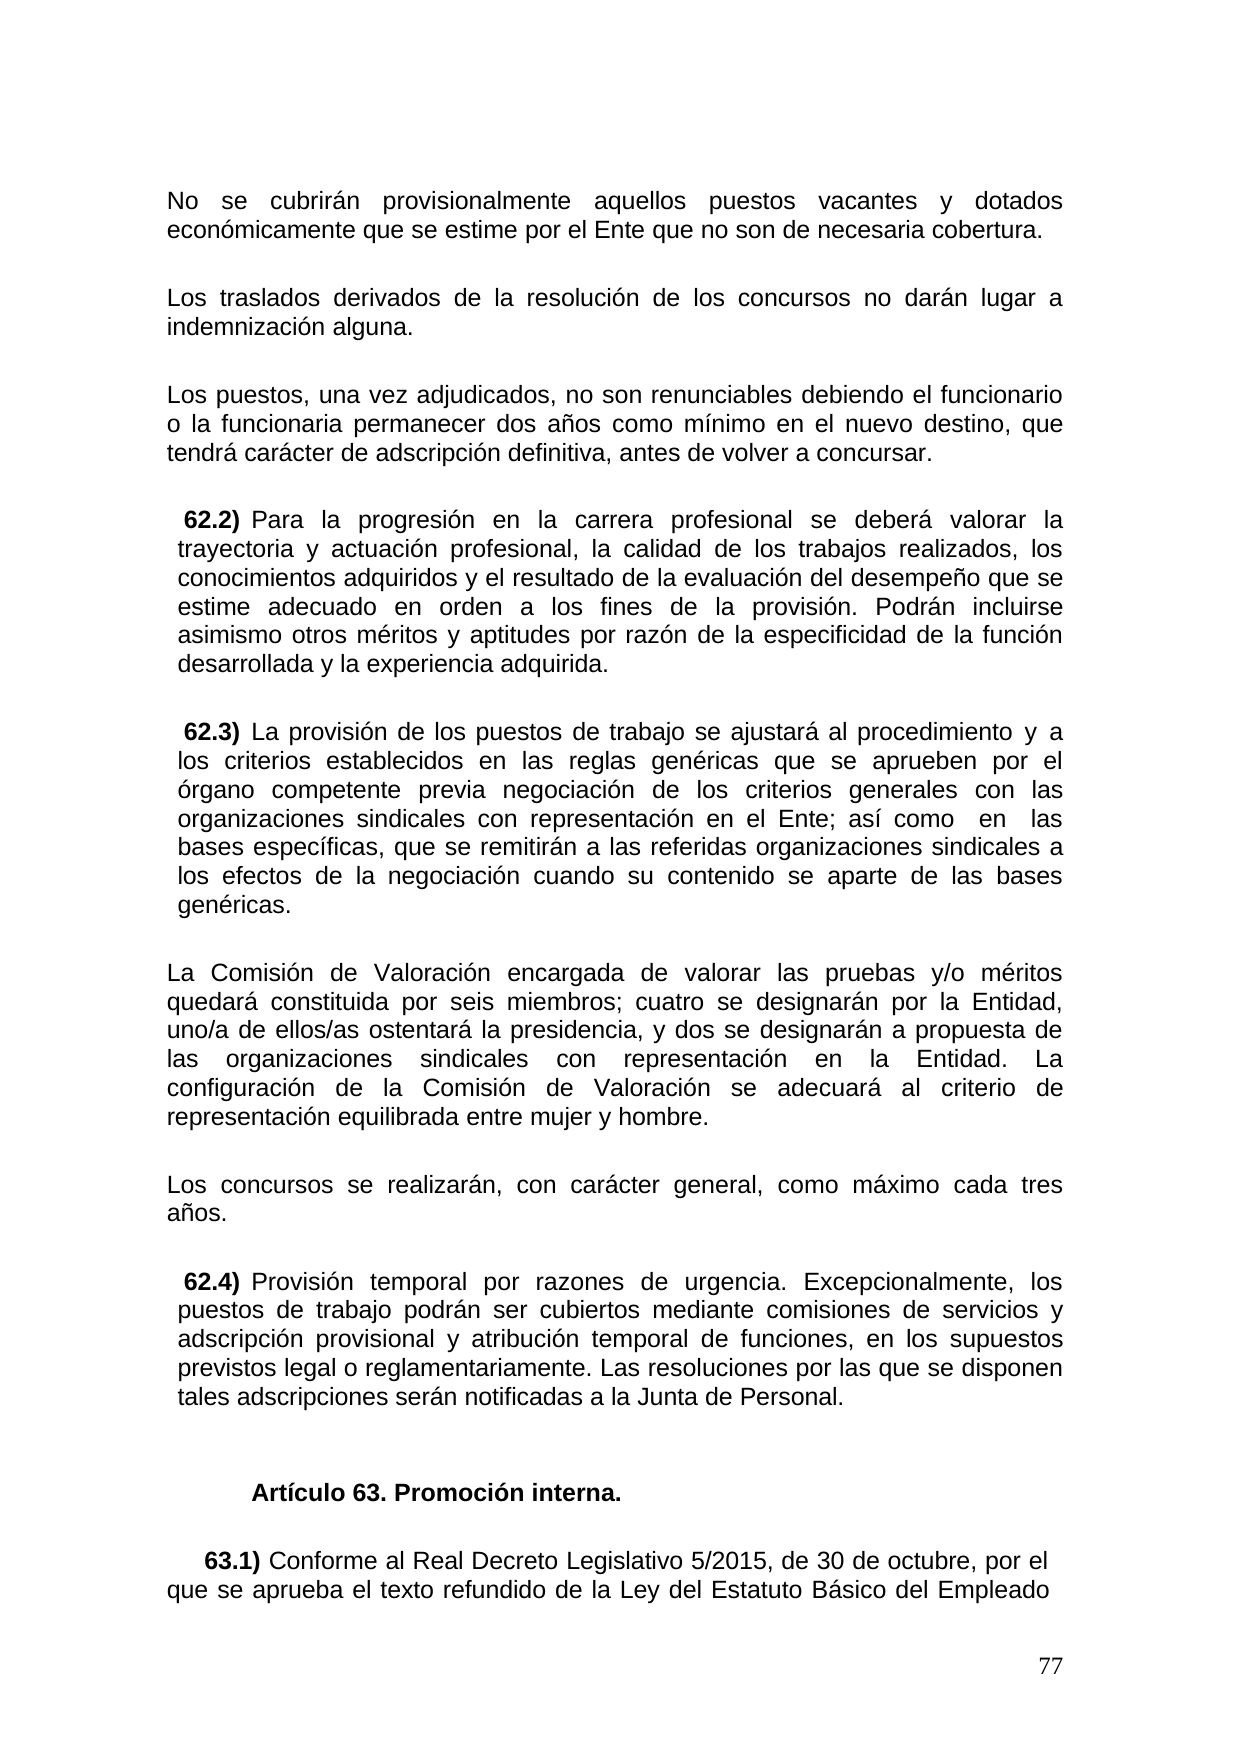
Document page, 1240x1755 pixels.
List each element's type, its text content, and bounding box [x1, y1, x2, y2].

text No se cubrirán provisionalmente aquellos puestos vacantes y dotados económicamente que se estime por el Ente que no son de necesaria cobertura. [167, 186, 1063, 244]
text 63.1) Conforme al Real Decreto Legislativo 5/2015, de 30 de octubre, por el que se aprueba el texto refundido de la Ley del Estatuto Básico del Empleado [167, 1546, 1063, 1604]
list Para la progresión en la carrera profesional se deberá valorar la trayectoria y actuación profesional, la calidad de los trabajos realizados, los conocimientos adquiridos y el resultado de la evaluación del desempeño que se estime adecuado en orden a los fines de la provisión. Podrán incluirse asimismo otros méritos y aptitudes por razón de la especificidad de la función desarrollada y la experiencia adquirida. [167, 506, 1063, 678]
text Los traslados derivados de la resolución de los concursos no darán lugar a indemnización alguna. [167, 283, 1063, 341]
text La Comisión de Valoración encargada de valorar las pruebas y/o méritos quedará constituida por seis miembros; cuatro se designarán por la Entidad, uno/a de ellos/as ostentará la presidencia, y dos se designarán a propuesta de las organizaciones sindicales con representación en la Entidad. La configuración de la Comisión de Valoración se adecuará al criterio de representación equilibrada entre mujer y hombre. [167, 958, 1063, 1130]
list Provisión temporal por razones de urgencia. Excepcionalmente, los puestos de trabajo podrán ser cubiertos mediante comisiones de servicios y adscripción provisional y atribución temporal de funciones, en los supuestos previstos legal o reglamentariamente. Las resoluciones por las que se disponen tales adscripciones serán notificadas a la Junta de Personal. [167, 1266, 1063, 1410]
text Los concursos se realizarán, con carácter general, como máximo cada tres años. [167, 1170, 1063, 1227]
subtitle Artículo 63. Promoción interna. [251, 1478, 1075, 1507]
list La provisión de los puestos de trabajo se ajustará al procedimiento y a los criterios establecidos en las reglas genéricas que se aprueben por el órgano competente previa negociación de los criterios generales con las organizaciones sindicales con representación en el Ente; así como en las bases específicas, que se remitirán a las referidas organizaciones sindicales a los efectos de la negociación cuando su contenido se aparte de las bases genéricas. [167, 717, 1063, 918]
text Los puestos, una vez adjudicados, no son renunciables debiendo el funcionario o la funcionaria permanecer dos años como mínimo en el nuevo destino, que tendrá carácter de adscripción definitiva, antes de volver a concursar. [167, 380, 1063, 466]
